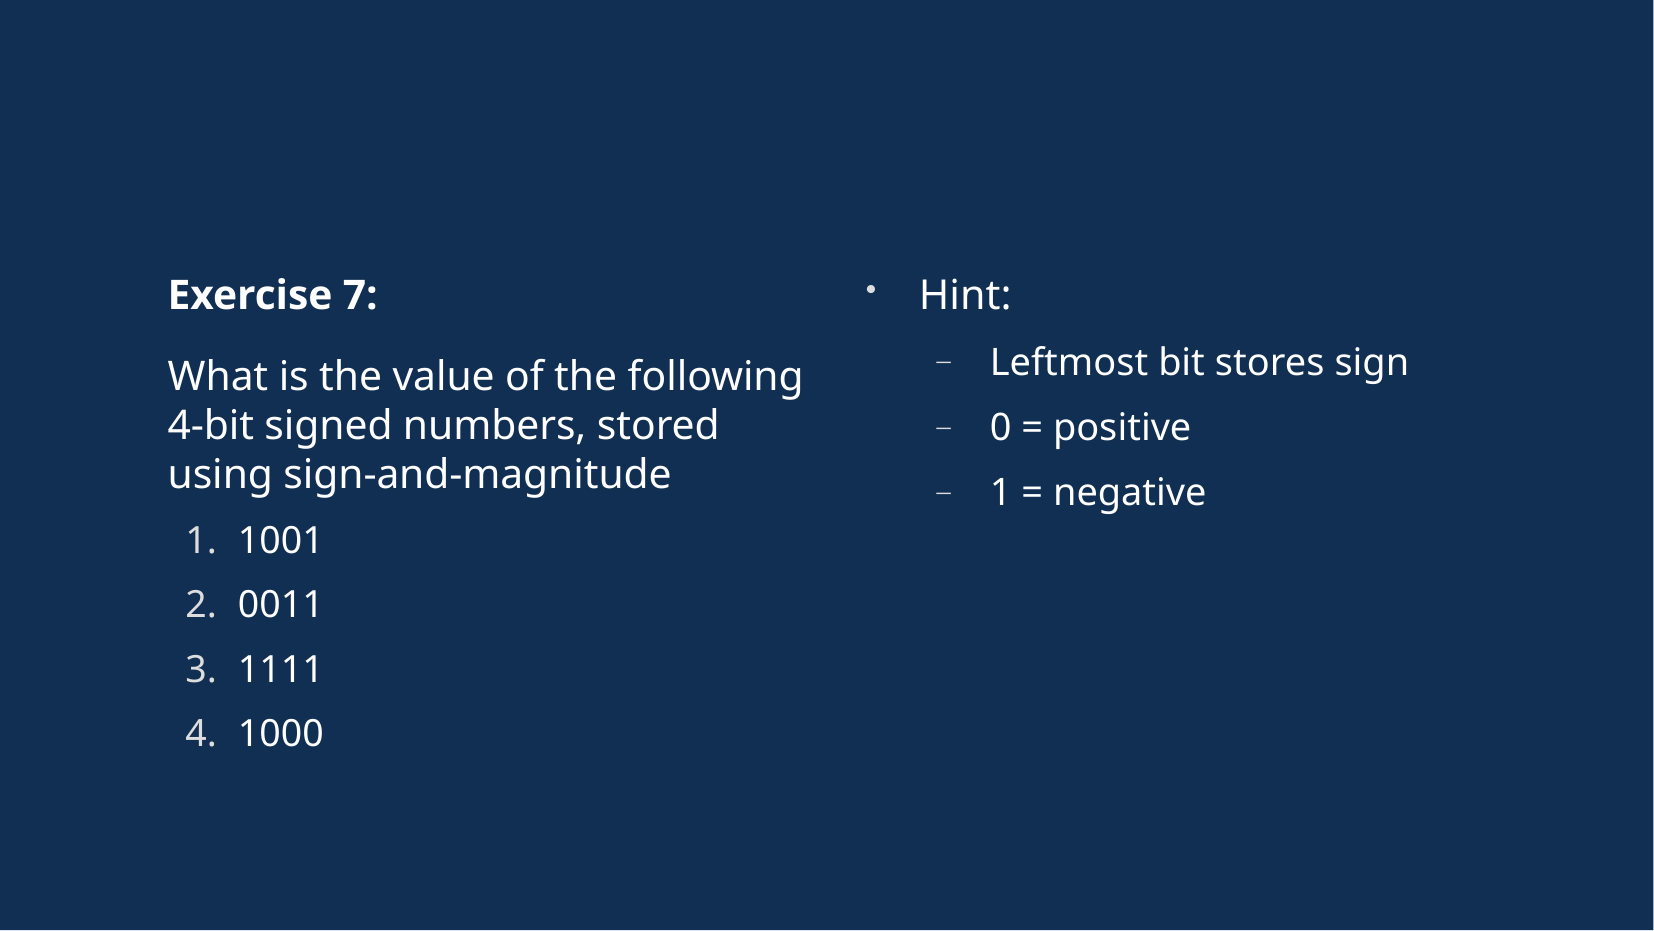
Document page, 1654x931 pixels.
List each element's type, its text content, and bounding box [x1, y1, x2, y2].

list Hint: Leftmost bit stores sign 0 = positive 1 = negative [848, 268, 1563, 806]
list Exercise 7: What is the value of the following 4-bit signed numbers, stored using sign-and-magnitude 1001 0011 1111 1000 [97, 268, 813, 806]
